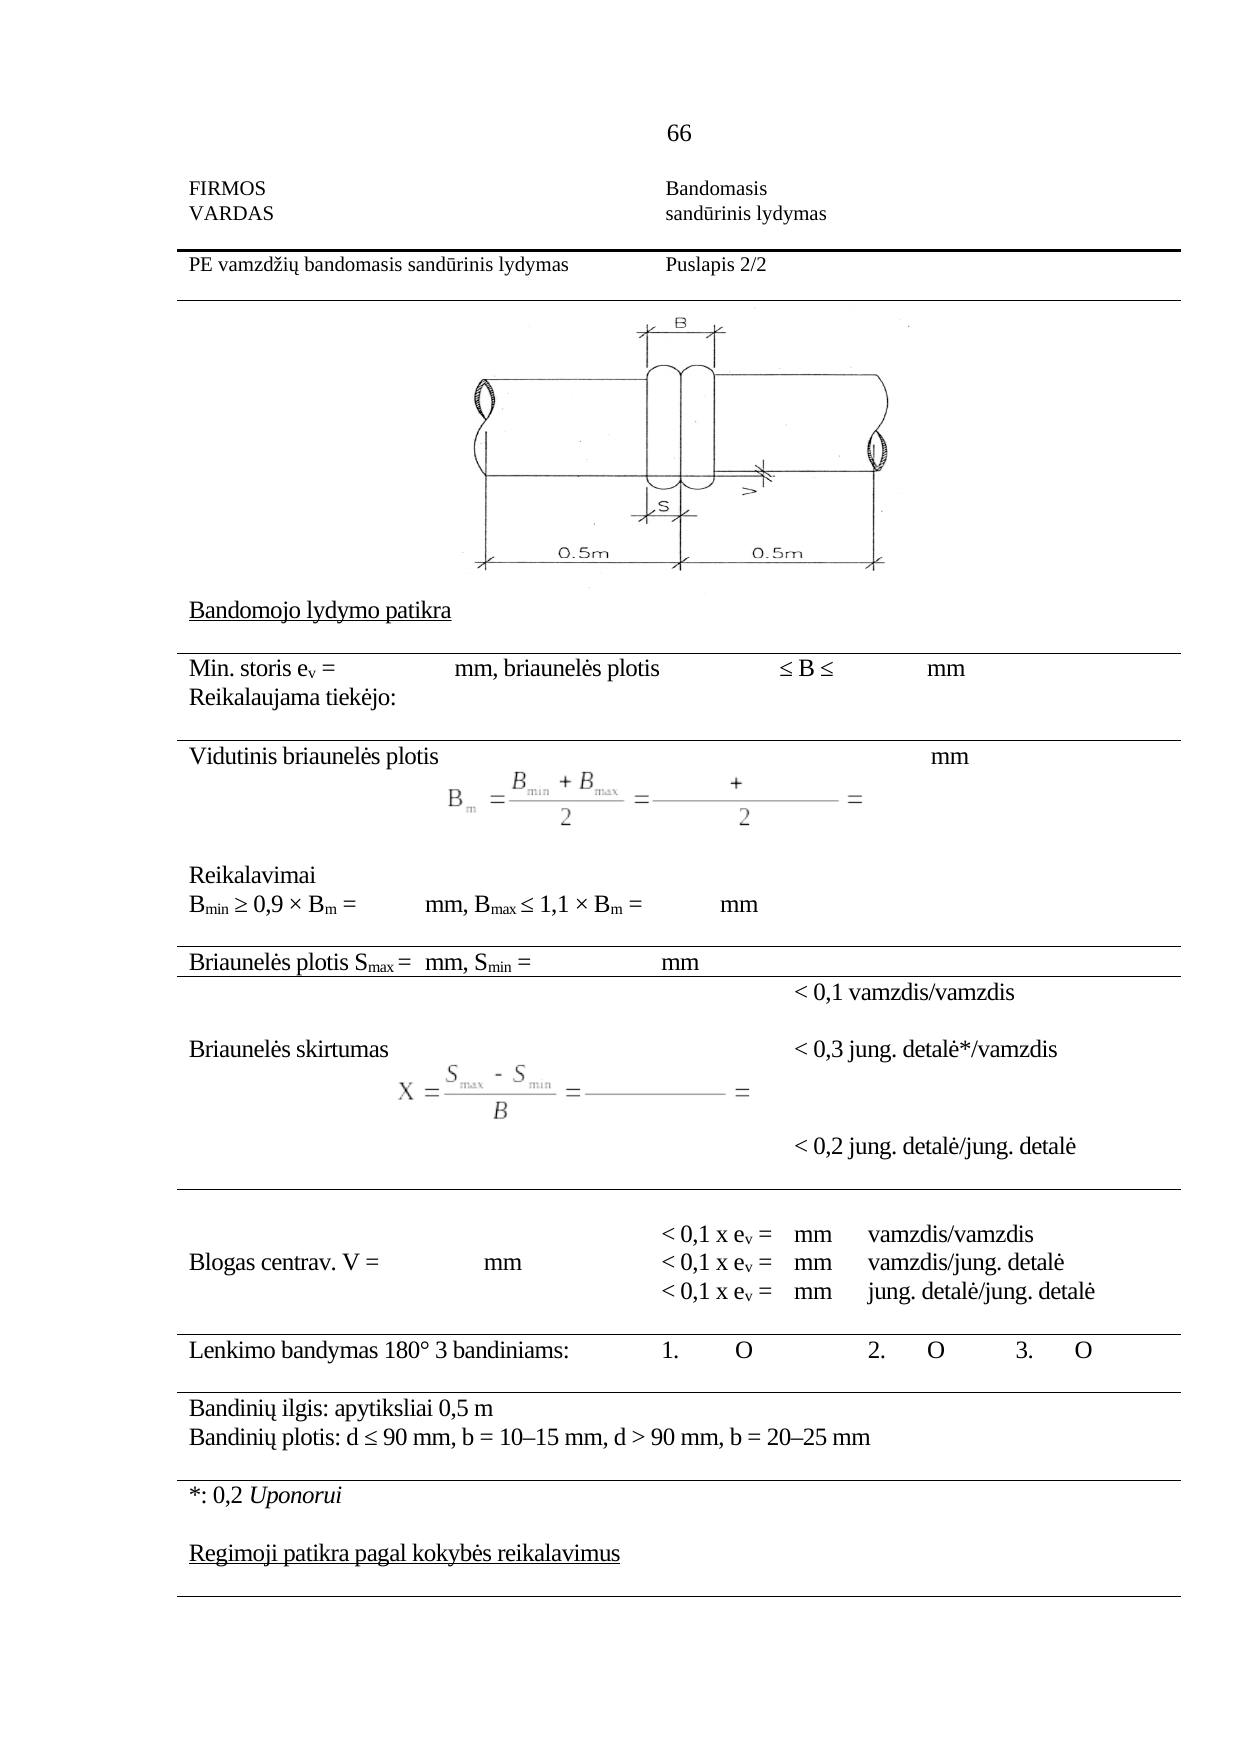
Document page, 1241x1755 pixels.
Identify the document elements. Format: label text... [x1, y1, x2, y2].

table_header Bandomasis sandūrinis lydymas [654, 176, 1181, 225]
table_cell Min. storis ev = mm, briaunelės plotis ≤ B ≤ mm [177, 654, 1181, 682]
table_cell Reikalavimai [177, 860, 1181, 889]
table_header Bandomojo lydymo patikra [177, 595, 1181, 624]
table_cell Bmin ≥ 0,9 × Bm = mm, Bmax ≤ 1,1 × Bm = mm [177, 889, 1181, 917]
table_cell Lenkimo bandymas 180° 3 bandiniams: 1. O 2. O 3. O [177, 1335, 1181, 1363]
table_cell Bandinių plotis: d ≤ 90 mm, b = 10–15 mm, d > 90 mm, b = 20–25 mm [177, 1422, 1181, 1451]
table_cell [177, 1305, 1181, 1334]
table_cell < 0,1 x ev = mm jung. detalė/jung. detalė [177, 1276, 1181, 1305]
table_cell < 0,2 jung. detalė/jung. detalė [177, 1131, 1181, 1160]
table_cell Bandinių ilgis: apytiksliai 0,5 m [177, 1393, 1181, 1422]
table_cell Regimoji patikra pagal kokybės reikalavimus [177, 1538, 1181, 1567]
table_cell [177, 1509, 1181, 1538]
table_cell [177, 225, 654, 249]
table_cell [177, 1006, 1181, 1034]
table_header FIRMOS VARDAS [177, 176, 654, 225]
table_cell PE vamzdžių bandomasis sandūrinis lydymas [177, 252, 654, 276]
table_cell [177, 831, 1181, 860]
table_cell [177, 711, 1181, 740]
table_cell [177, 276, 654, 300]
table_cell [177, 624, 1181, 652]
table_cell Briaunelės skirtumas < 0,3 jung. detalė*/vamzdis [177, 1035, 1181, 1131]
table_cell [177, 1567, 1181, 1596]
table_cell [177, 1160, 1181, 1189]
table_cell [654, 225, 1181, 249]
table_cell [177, 918, 1181, 946]
table_cell Puslapis 2/2 [654, 252, 1181, 276]
table_cell Reikalaujama tiekėjo: [177, 682, 1181, 711]
table_cell [177, 1451, 1181, 1479]
table_cell *: 0,2 Uponorui [177, 1481, 1181, 1509]
table_cell [177, 1190, 1181, 1219]
table_cell Briaunelės plotis Smax = mm, Smin = mm [177, 947, 1181, 976]
table_cell Blogas centrav. V = mm < 0,1 x ev = mm vamzdis/jung. detalė [177, 1248, 1181, 1276]
table_cell Vidutinis briaunelės plotis mm [177, 741, 1181, 831]
table_cell [177, 1364, 1181, 1392]
table_cell < 0,1 x ev = mm vamzdis/vamzdis [177, 1219, 1181, 1247]
table_cell [654, 276, 1181, 300]
table_cell < 0,1 vamzdis/vamzdis [177, 977, 1181, 1006]
